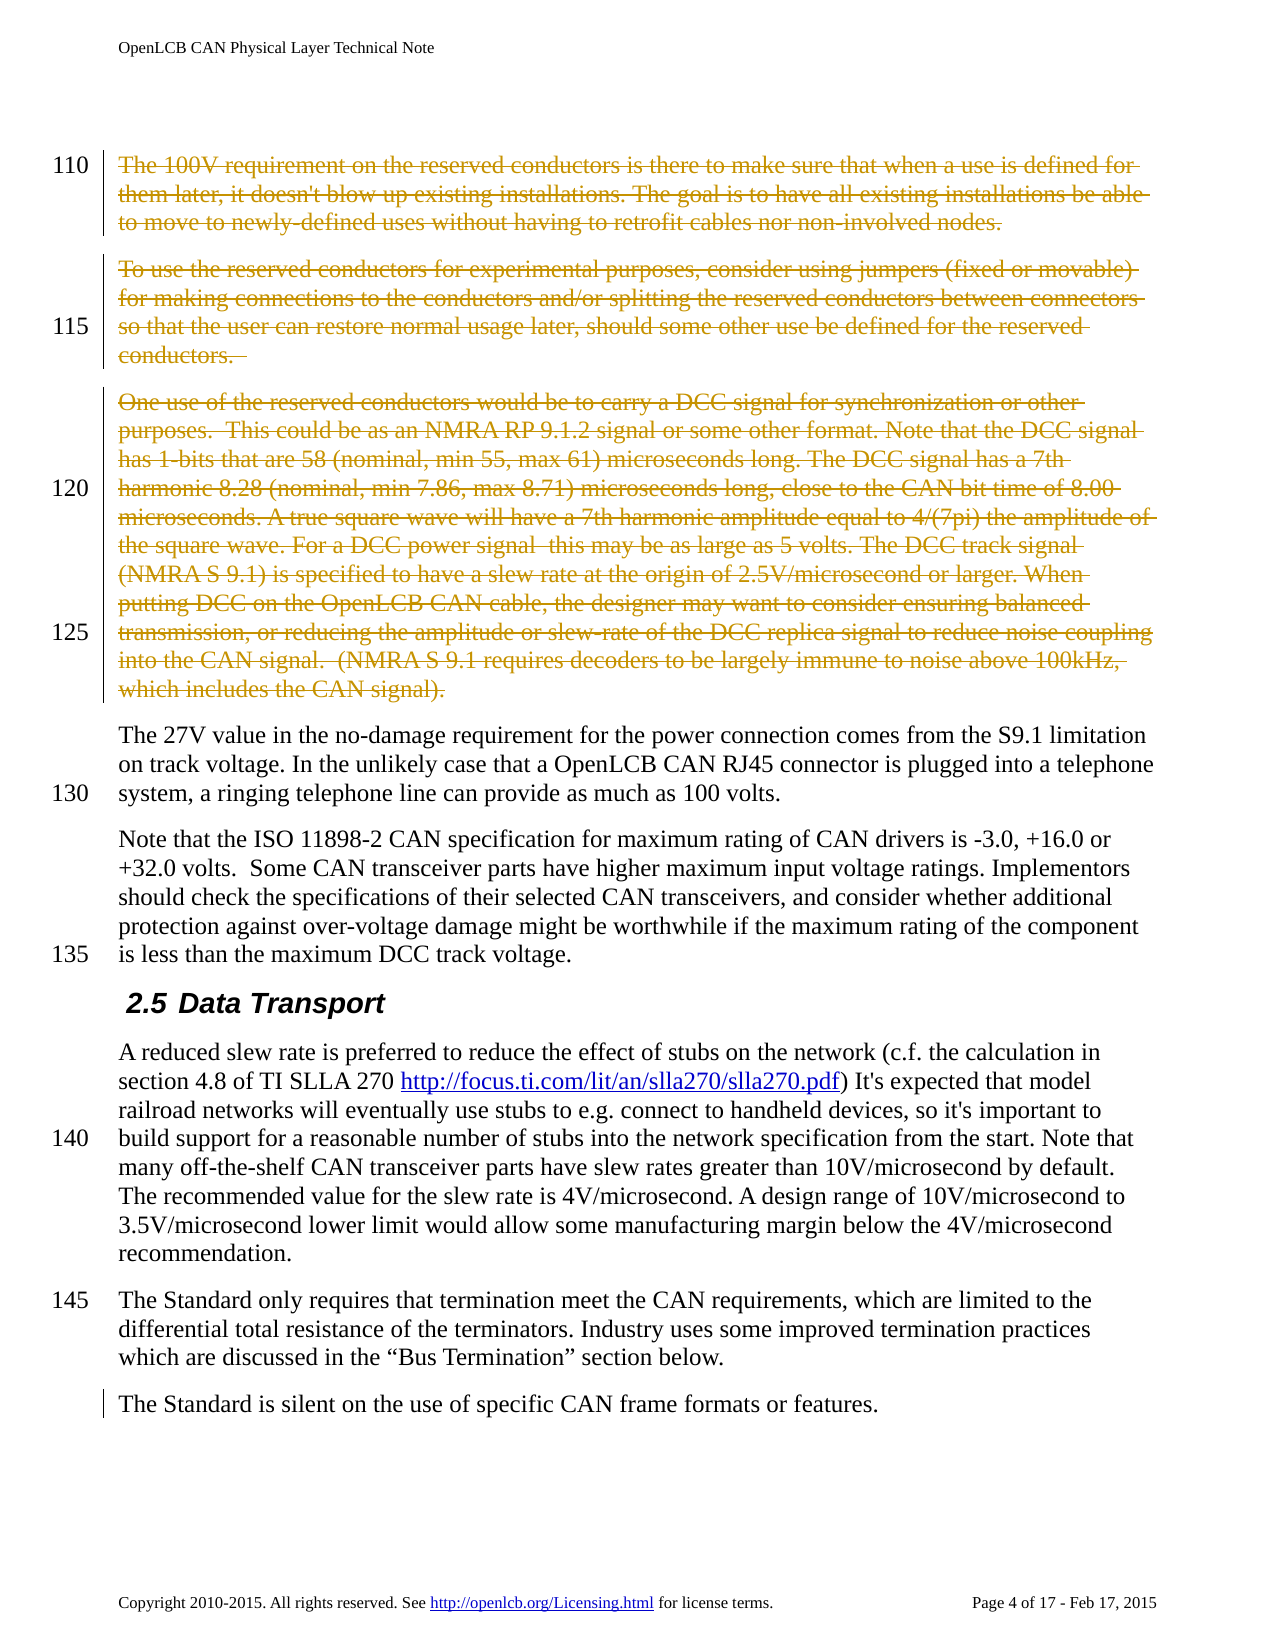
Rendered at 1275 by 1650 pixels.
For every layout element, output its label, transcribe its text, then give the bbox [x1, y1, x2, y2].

text The Standard is silent on the use of specific CAN frame formats or features. [118, 1389, 1157, 1418]
text A reduced slew rate is preferred to reduce the effect of stubs on the network (c.f. the calculation in section 4.8 of TI SLLA 270 http://focus.ti.com/lit/an/slla270/slla270.pdf) It's expected that model railroad networks will eventually use stubs to e.g. connect to handheld devices, so it's important to build support for a reasonable number of stubs into the network specification from the start. Note that many off-the-shelf CAN transceiver parts have slew rates greater than 10V/microsecond by default. The recommended value for the slew rate is 4V/microsecond. A design range of 10V/microsecond to 3.5V/microsecond lower limit would allow some manufacturing margin below the 4V/microsecond recommendation. [118, 1037, 1157, 1267]
text Note that the ISO 11898-2 CAN specification for maximum rating of CAN drivers is -3.0, +16.0 or +32.0 volts. Some CAN transceiver parts have higher maximum input voltage ratings. Implementors should check the specifications of their selected CAN transceivers, and consider whether additional protection against over-voltage damage might be worthwhile if the maximum rating of the component is less than the maximum DCC track voltage. [118, 824, 1157, 968]
text The Standard only requires that termination meet the CAN requirements, which are limited to the differential total resistance of the terminators. Industry uses some improved termination practices which are discussed in the “Bus Termination” section below. [118, 1285, 1157, 1371]
subtitle Data Transport [118, 986, 1157, 1019]
text The 27V value in the no-damage requirement for the power connection comes from the S9.1 limitation on track voltage. In the unlikely case that a OpenLCB CAN RJ45 connector is plugged into a telephone system, a ringing telephone line can provide as much as 100 volts. [118, 721, 1157, 807]
